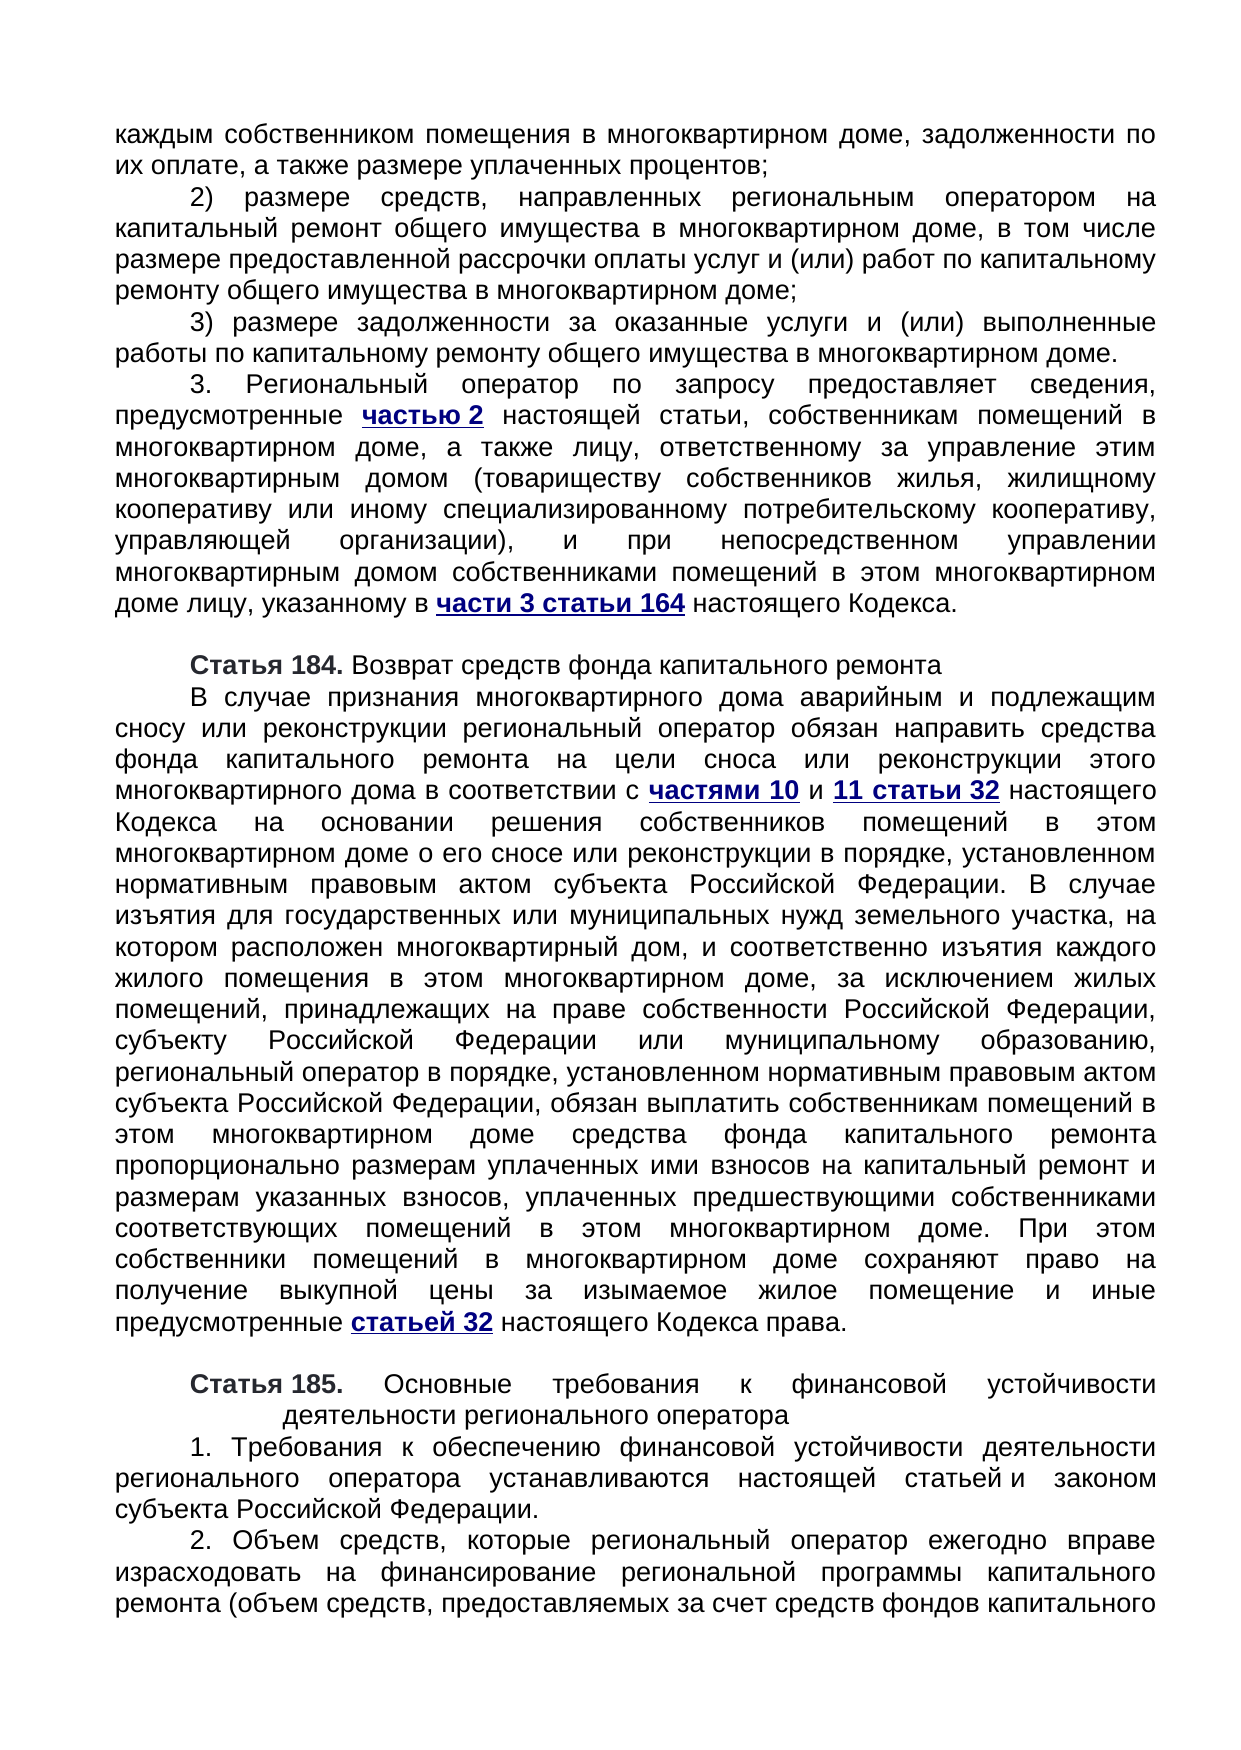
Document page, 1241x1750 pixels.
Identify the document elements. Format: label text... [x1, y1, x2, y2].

text каждым собственником помещения в многоквартирном доме, задолженности по их оплате, а также размере уплаченных процентов; [114, 118, 1157, 181]
text Статья 184. Возврат средств фонда капитального ремонта [114, 649, 1157, 681]
text 3. Региональный оператор по запросу предоставляет сведения, предусмотренные частью 2 настоящей статьи, собственникам помещений в многоквартирном доме, а также лицу, ответственному за управление этим многоквартирным домом (товариществу собственников жилья, жилищному кооперативу или иному специализированному потребительскому кооперативу, управляющей организации), и при непосредственном управлении многоквартирным домом собственниками помещений в этом многоквартирном доме лицу, указанному в части 3 статьи 164 настоящего Кодекса. [114, 368, 1157, 618]
text 1. Требования к обеспечению финансовой устойчивости деятельности регионального оператора устанавливаются настоящей статьей и законом субъекта Российской Федерации. [114, 1431, 1157, 1524]
text 2. Объем средств, которые региональный оператор ежегодно вправе израсходовать на финансирование региональной программы капитального ремонта (объем средств, предоставляемых за счет средств фондов капитального [114, 1524, 1157, 1618]
text 3) размере задолженности за оказанные услуги и (или) выполненные работы по капитальному ремонту общего имущества в многоквартирном доме. [114, 306, 1157, 368]
text В случае признания многоквартирного дома аварийным и подлежащим сносу или реконструкции региональный оператор обязан направить средства фонда капитального ремонта на цели сноса или реконструкции этого многоквартирного дома в соответствии с частями 10 и 11 статьи 32 настоящего Кодекса на основании решения собственников помещений в этом многоквартирном доме о его сносе или реконструкции в порядке, установленном нормативным правовым актом субъекта Российской Федерации. В случае изъятия для государственных или муниципальных нужд земельного участка, на котором расположен многоквартирный дом, и соответственно изъятия каждого жилого помещения в этом многоквартирном доме, за исключением жилых помещений, принадлежащих на праве собственности Российской Федерации, субъекту Российской Федерации или муниципальному образованию, региональный оператор в порядке, установленном нормативным правовым актом субъекта Российской Федерации, обязан выплатить собственникам помещений в этом многоквартирном доме средства фонда капитального ремонта пропорционально размерам уплаченных ими взносов на капитальный ремонт и размерам указанных взносов, уплаченных предшествующими собственниками соответствующих помещений в этом многоквартирном доме. При этом собственники помещений в многоквартирном доме сохраняют право на получение выкупной цены за изымаемое жилое помещение и иные предусмотренные статьей 32 настоящего Кодекса права. [114, 681, 1157, 1337]
text 2) размере средств, направленных региональным оператором на капитальный ремонт общего имущества в многоквартирном доме, в том числе размере предоставленной рассрочки оплаты услуг и (или) работ по капитальному ремонту общего имущества в многоквартирном доме; [114, 181, 1157, 306]
text Статья 185. Основные требования к финансовой устойчивости деятельности регионального оператора [189, 1368, 1157, 1431]
